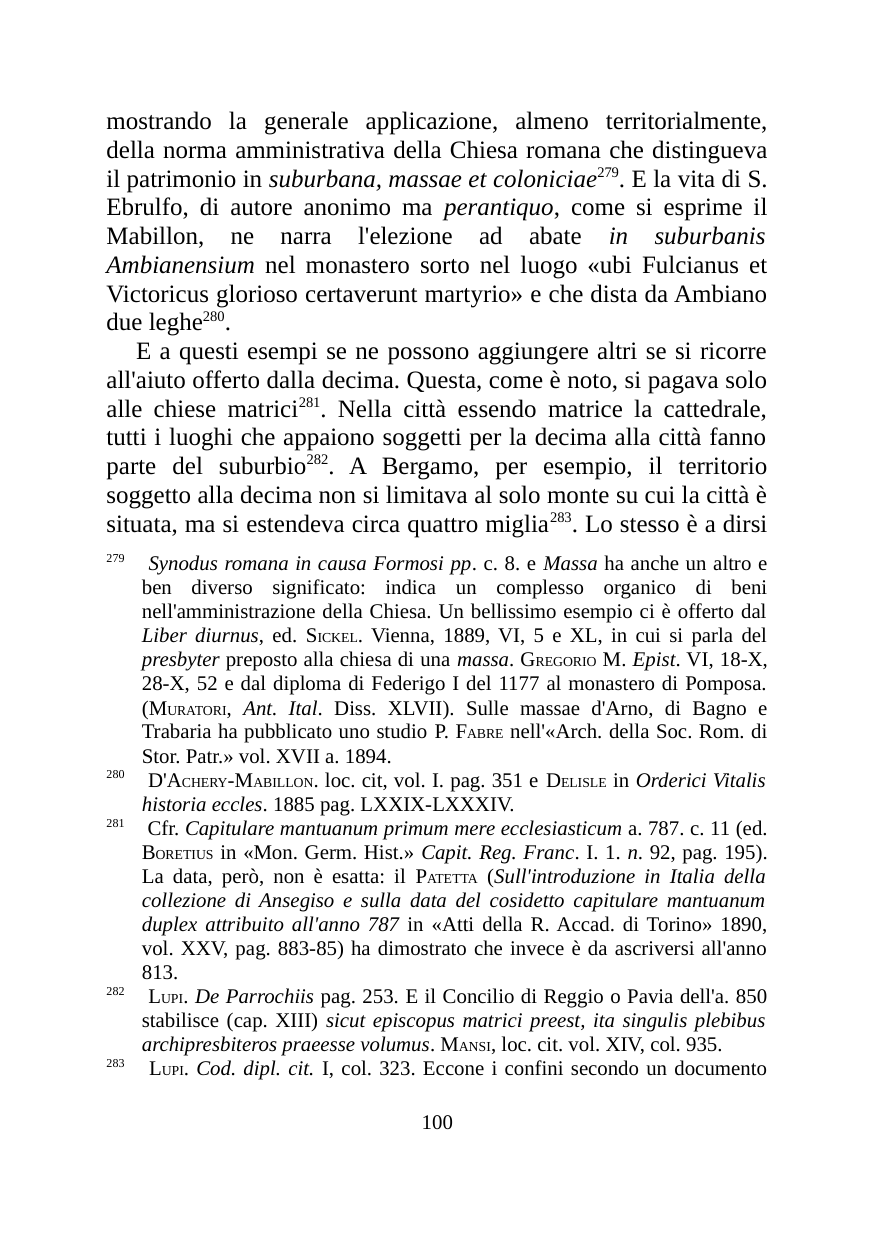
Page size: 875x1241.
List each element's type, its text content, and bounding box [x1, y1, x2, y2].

text D'Achery-Mabillon. loc. cit, vol. I. pag. 351 e Delisle in Orderici Vitalis historia eccles. 1885 pag. LXXIX-LXXXIV. [106, 768, 768, 816]
text Lupi. Cod. dipl. cit. I, col. 323. Eccone i confini secondo un documento [106, 1056, 768, 1080]
text E a questi esempi se ne possono aggiungere altri se si ricorre all'aiuto offerto dalla decima. Questa, come è noto, si pagava solo alle chiese matrici. Nella città essendo matrice la cattedrale, tutti i luoghi che appaiono soggetti per la decima alla città fanno parte del suburbio. A Bergamo, per esempio, il territorio soggetto alla decima non si limitava al solo monte su cui la città è situata, ma si estendeva circa quattro miglia. Lo stesso è a dirsi [106, 336, 768, 537]
text Lupi. De Parrochiis pag. 253. E il Concilio di Reggio o Pavia dell'a. 850 stabilisce (cap. XIII) sicut episcopus matrici preest, ita singulis plebibus archipresbiteros praeesse volumus. Mansi, loc. cit. vol. XIV, col. 935. [106, 984, 768, 1056]
text mostrando la generale applicazione, almeno territorialmente, della norma amministrativa della Chiesa romana che distingueva il patrimonio in suburbana, massae et coloniciae. E la vita di S. Ebrulfo, di autore anonimo ma perantiquo, come si esprime il Mabillon, ne narra l'elezione ad abate in suburbanis Ambianensium nel monastero sorto nel luogo «ubi Fulcianus et Victoricus glorioso certaverunt martyrio» e che dista da Ambiano due leghe. [106, 106, 768, 336]
text Synodus romana in causa Formosi pp. c. 8. e Massa ha anche un altro e ben diverso significato: indica un complesso organico di beni nell'amministrazione della Chiesa. Un bellissimo esempio ci è offerto dal Liber diurnus, ed. Sickel. Vienna, 1889, VI, 5 e XL, in cui si parla del presbyter preposto alla chiesa di una massa. Gregorio M. Epist. VI, 18-X, 28-X, 52 e dal diploma di Federigo I del 1177 al monastero di Pomposa. (Muratori, Ant. Ital. Diss. XLVII). Sulle massae d'Arno, di Bagno e Trabaria ha pubblicato uno studio P. Fabre nell'«Arch. della Soc. Rom. di Stor. Patr.» vol. XVII a. 1894. [106, 551, 768, 768]
text Cfr. Capitulare mantuanum primum mere ecclesiasticum a. 787. c. 11 (ed. Boretius in «Mon. Germ. Hist.» Capit. Reg. Franc. I. 1. n. 92, pag. 195). La data, però, non è esatta: il Patetta (Sull'introduzione in Italia della collezione di Ansegiso e sulla data del cosidetto capitulare mantuanum duplex attribuito all'anno 787 in «Atti della R. Accad. di Torino» 1890, vol. XXV, pag. 883-85) ha dimostrato che invece è da ascriversi all'anno 813. [106, 816, 768, 984]
